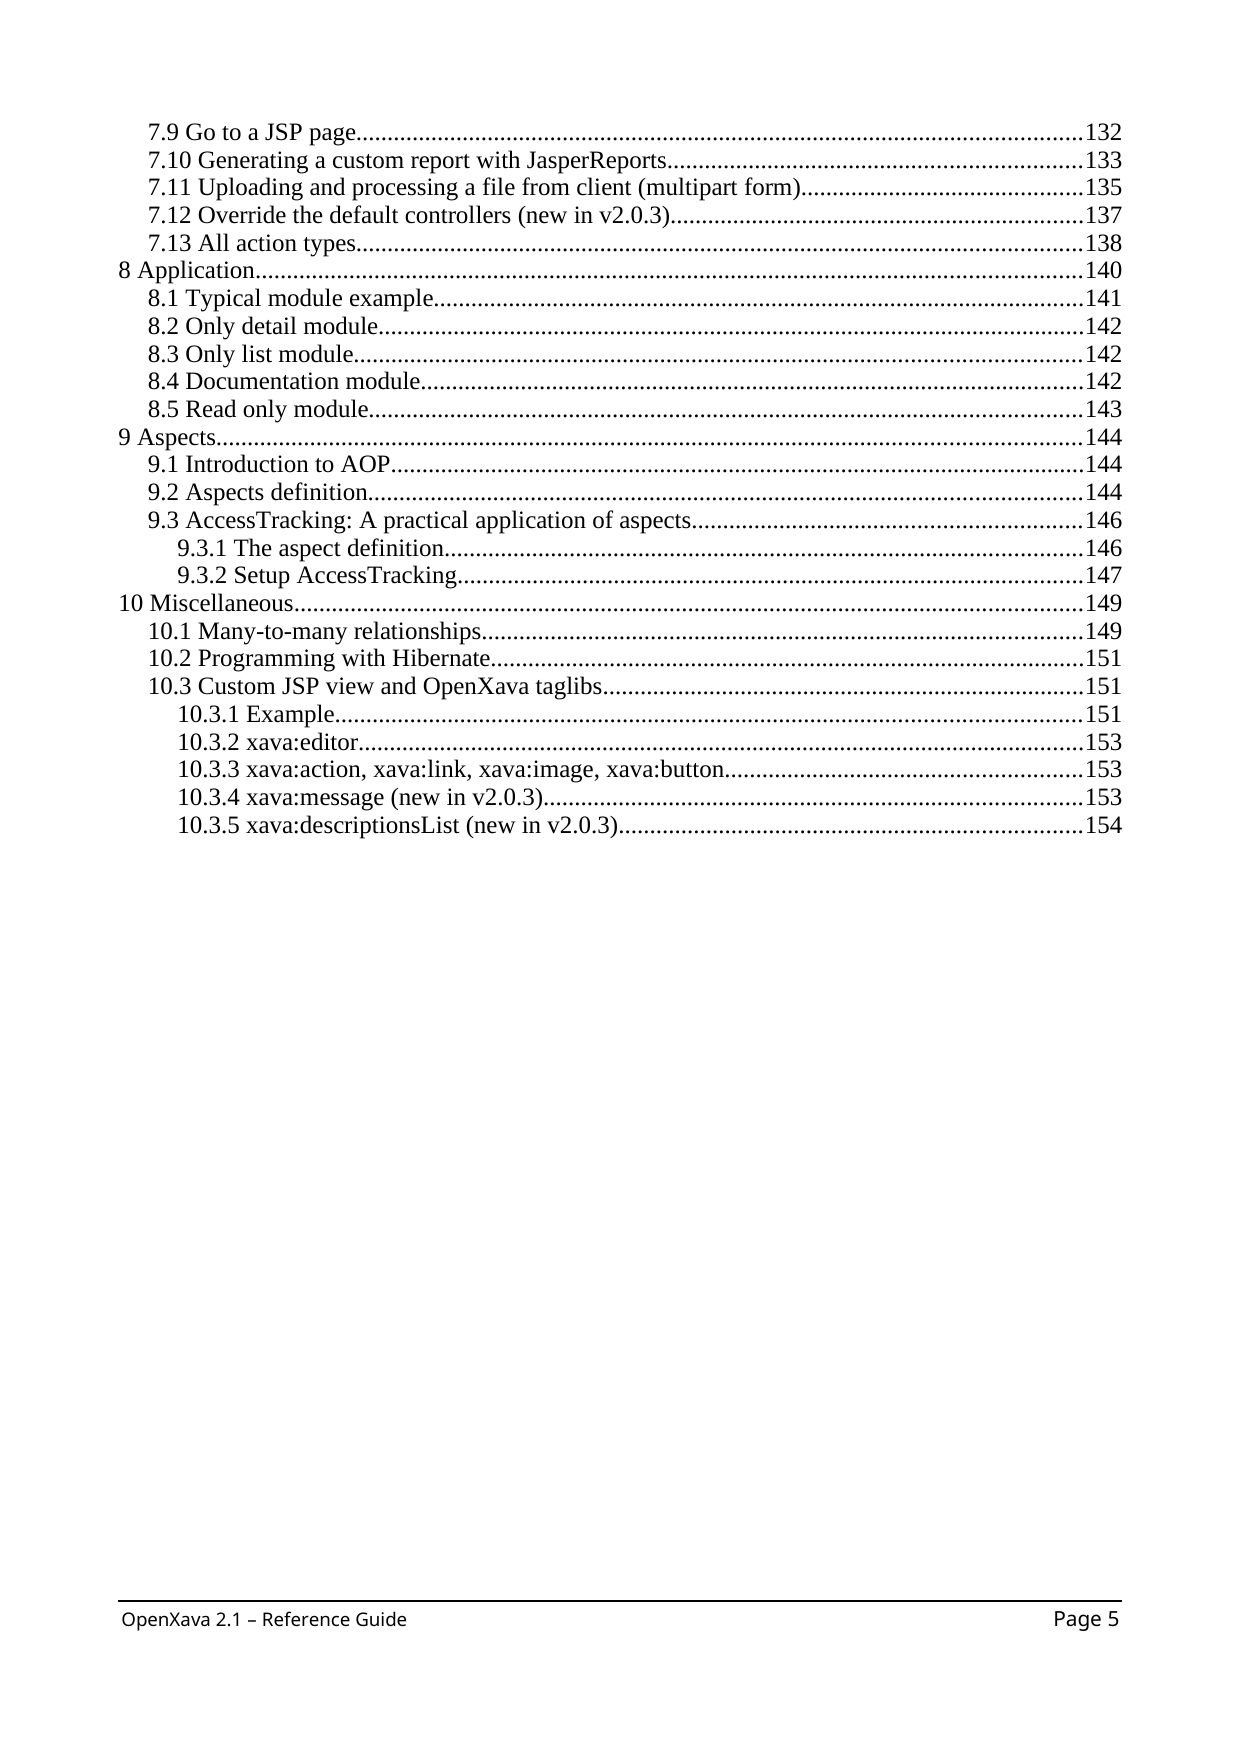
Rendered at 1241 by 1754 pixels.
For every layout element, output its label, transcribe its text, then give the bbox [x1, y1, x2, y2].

text 9 Aspects 144 [118, 423, 1122, 451]
text 7.11 Uploading and processing a file from client (multipart form) 135 [148, 173, 1122, 201]
text 10.3.1 Example 151 [177, 700, 1122, 728]
text 9.3.1 The aspect definition 146 [177, 534, 1122, 561]
text 10.3 Custom JSP view and OpenXava taglibs 151 [148, 672, 1122, 700]
text 9.3 AccessTracking: A practical application of aspects 146 [148, 506, 1122, 534]
text 7.12 Override the default controllers (new in v2.0.3) 137 [148, 201, 1122, 229]
text 9.1 Introduction to AOP 144 [148, 451, 1122, 478]
text 8.2 Only detail module 142 [148, 312, 1122, 340]
text 10.3.3 xava:action, xava:link, xava:image, xava:button 153 [177, 755, 1122, 783]
text 10.3.4 xava:message (new in v2.0.3) 153 [177, 783, 1122, 811]
text 7.13 All action types 138 [148, 229, 1122, 257]
text 8.5 Read only module 143 [148, 395, 1122, 423]
text 10 Miscellaneous 149 [118, 589, 1122, 617]
text 8.1 Typical module example 141 [148, 284, 1122, 312]
text 10.3.5 xava:descriptionsList (new in v2.0.3) 154 [177, 811, 1122, 838]
text 7.10 Generating a custom report with JasperReports 133 [148, 146, 1122, 173]
text 10.2 Programming with Hibernate 151 [148, 644, 1122, 672]
text 9.3.2 Setup AccessTracking 147 [177, 561, 1122, 589]
text 9.2 Aspects definition 144 [148, 478, 1122, 506]
text 8.3 Only list module 142 [148, 340, 1122, 367]
text 10.3.2 xava:editor 153 [177, 728, 1122, 755]
text 10.1 Many-to-many relationships 149 [148, 617, 1122, 644]
text 7.9 Go to a JSP page 132 [148, 118, 1122, 146]
text 8 Application 140 [118, 257, 1122, 284]
text 8.4 Documentation module 142 [148, 367, 1122, 395]
